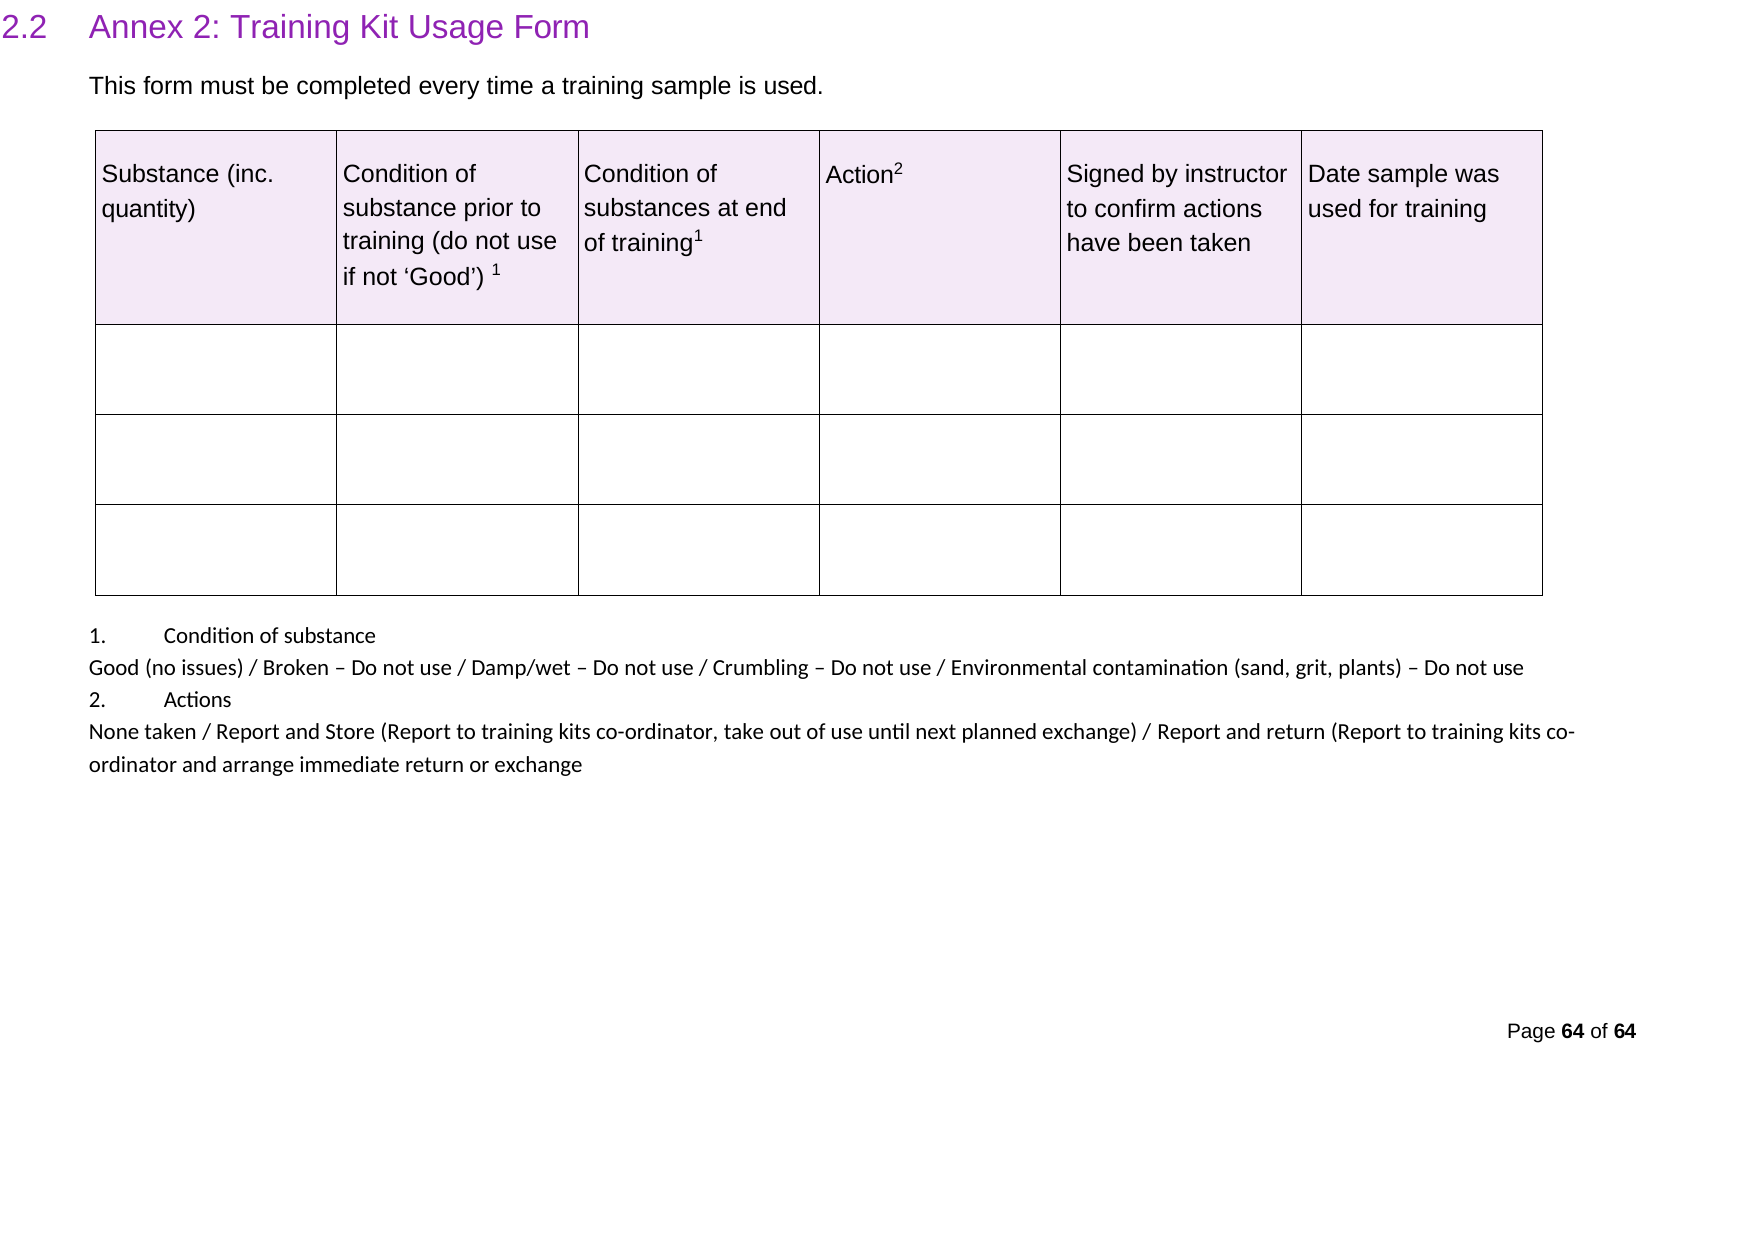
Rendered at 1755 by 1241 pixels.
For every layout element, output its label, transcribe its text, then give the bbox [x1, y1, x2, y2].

table_header Date sample was used for training [1302, 131, 1542, 324]
table_cell [1302, 325, 1542, 414]
text Good (no issues) / Broken – Do not use / Damp/wet – Do not use / Crumbling – Do not use / Environmental contamination (sand, grit, plants) – Do not use [89, 653, 1648, 681]
table_cell [579, 505, 819, 595]
table_cell [579, 325, 819, 414]
table_header Signed by instructor to confirm actions have been taken [1061, 131, 1301, 324]
table_cell [96, 325, 336, 414]
table_header Action2 [820, 131, 1060, 324]
table_cell [337, 415, 578, 504]
text Page 64 of 64 [0, 1019, 1636, 1043]
table_cell [96, 415, 336, 504]
table_cell [1302, 505, 1542, 595]
table_cell [579, 415, 819, 504]
text None taken / Report and Store (Report to training kits co-ordinator, take out of use until next planned exchange) / Report and return (Report to training kits co- ordinator and arrange immediate return or exchange [89, 717, 1648, 778]
table_cell [820, 415, 1060, 504]
table_header Condition of substance prior to training (do not use if not ‘Good’) 1 [337, 131, 578, 324]
table_cell [820, 505, 1060, 595]
list Annex 2: Training Kit Usage Form [1, 7, 1648, 45]
table_cell [1061, 325, 1301, 414]
table_cell [1302, 415, 1542, 504]
text This form must be completed every time a training sample is used. [89, 71, 1648, 99]
table_cell [1061, 505, 1301, 595]
table_cell [96, 505, 336, 595]
list Actions [89, 685, 1648, 713]
table_cell [1061, 415, 1301, 504]
table_cell [820, 325, 1060, 414]
table_header Substance (inc. quantity) [96, 131, 336, 324]
table_cell [337, 325, 578, 414]
list Condition of substance [89, 621, 1648, 649]
table_header Condition of substances at end of training1 [579, 131, 819, 324]
table_cell [337, 505, 578, 595]
